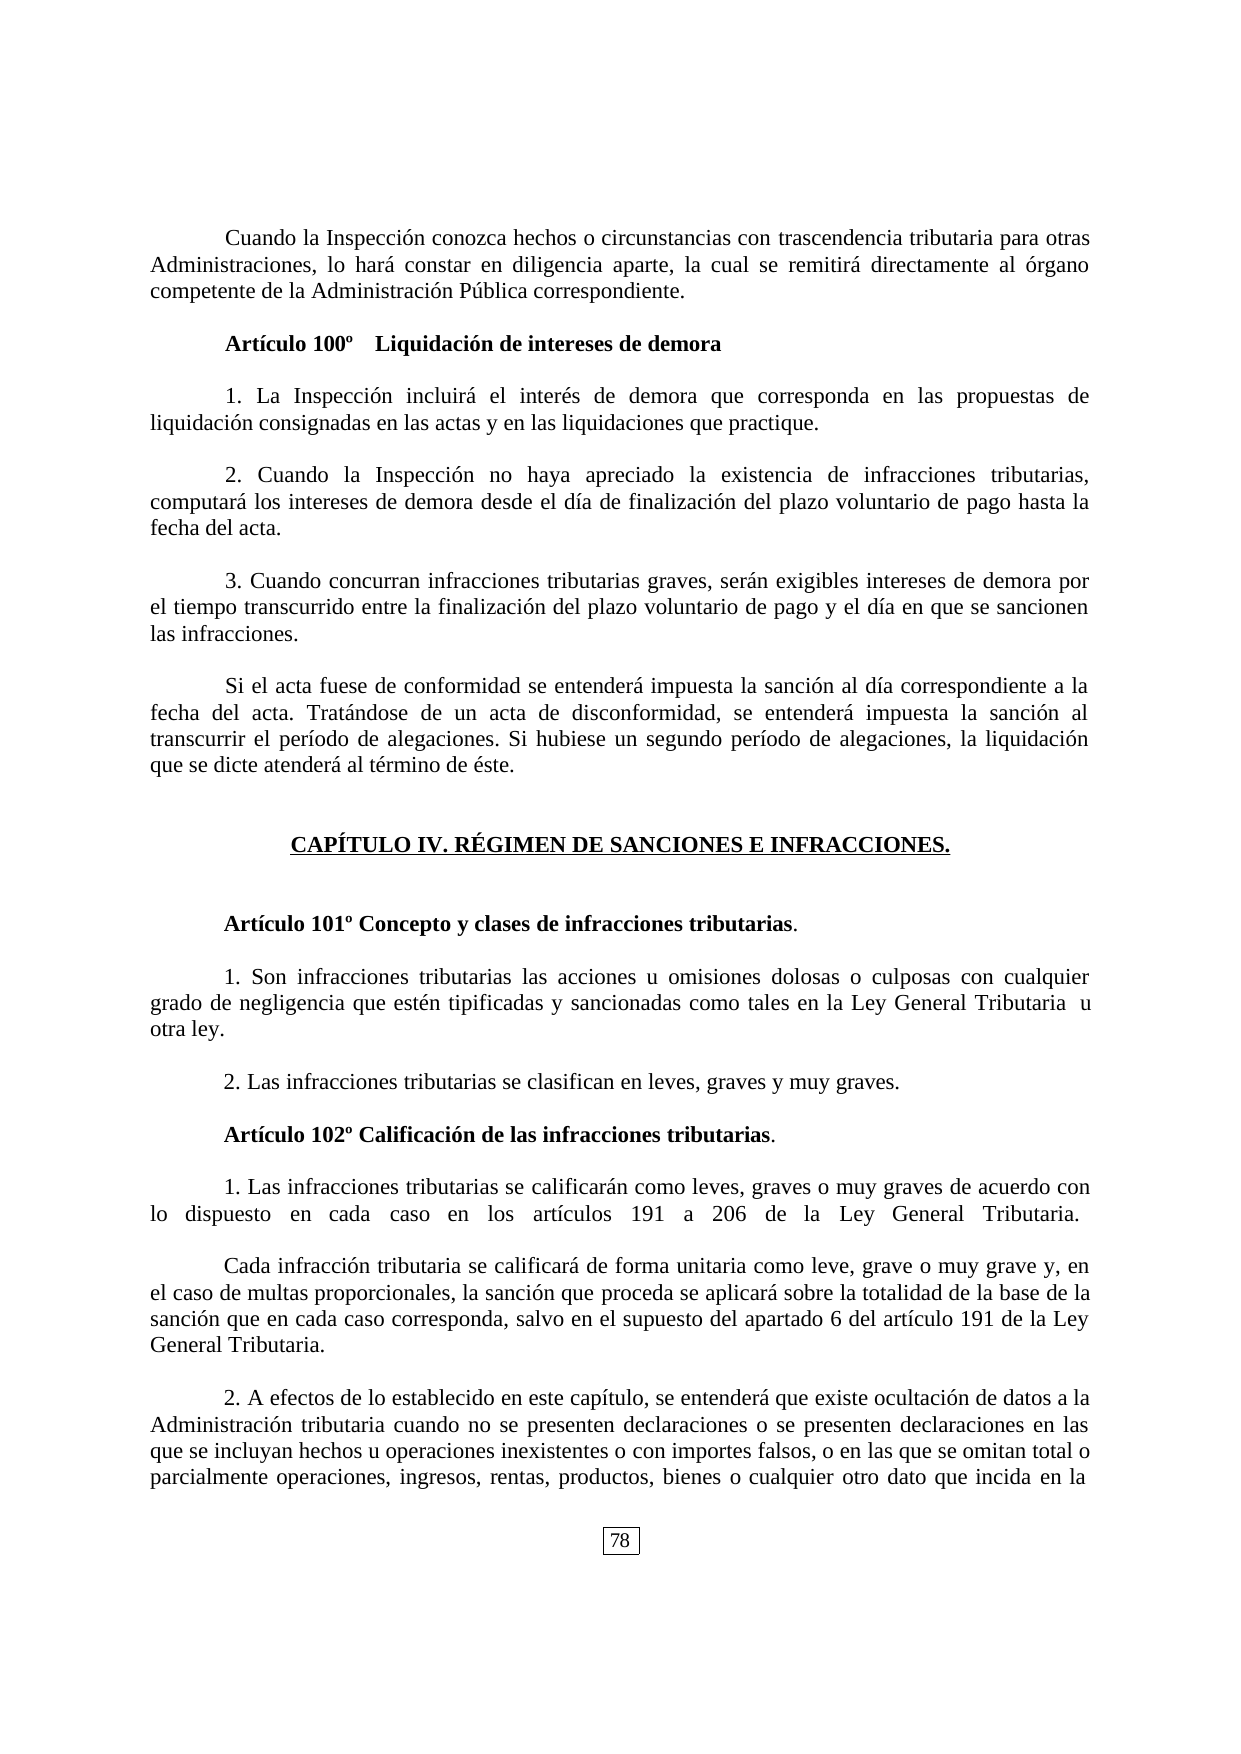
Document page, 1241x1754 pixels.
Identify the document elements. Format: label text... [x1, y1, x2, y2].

subtitle CAPÍTULO IV. RÉGIMEN DE SANCIONES E INFRACCIONES. [234, 831, 1007, 857]
list Las infracciones tributarias se clasifican en leves, graves y muy graves. [223, 1068, 1107, 1094]
subtitle Artículo 101º Concepto y clases de infracciones tributarias. [223, 910, 1107, 936]
list Las infracciones tributarias se calificarán como leves, graves o muy graves de acuerdo con lo dispuesto en cada caso en los artículos 191 a 206 de la Ley General Tributaria. [150, 1173, 1091, 1226]
text Cada infracción tributaria se calificará de forma unitaria como leve, grave o muy grave y, en el caso de multas proporcionales, la sanción que proceda se aplicará sobre la totalidad de la base de la sanción que en cada caso corresponda, salvo en el supuesto del apartado 6 del artículo 191 de la Ley General Tributaria. [150, 1252, 1091, 1358]
text Cuando la Inspección conozca hechos o circunstancias con trascendencia tributaria para otras Administraciones, lo hará constar en diligencia aparte, la cual se remitirá directamente al órgano competente de la Administración Pública correspondiente. [150, 224, 1091, 303]
list Cuando la Inspección no haya apreciado la existencia de infracciones tributarias, computará los intereses de demora desde el día de finalización del plazo voluntario de pago hasta la fecha del acta. [150, 461, 1091, 540]
list La Inspección incluirá el interés de demora que corresponda en las propuestas de liquidación consignadas en las actas y en las liquidaciones que practique. [150, 382, 1091, 435]
subtitle Artículo 100º Liquidación de intereses de demora [225, 330, 1107, 357]
text Si el acta fuese de conformidad se entenderá impuesta la sanción al día correspondiente a la fecha del acta. Tratándose de un acta de disconformidad, se entenderá impuesta la sanción al transcurrir el período de alegaciones. Si hubiese un segundo período de alegaciones, la liquidación que se dicte atenderá al término de éste. [150, 672, 1090, 778]
list Cuando concurran infracciones tributarias graves, serán exigibles intereses de demora por el tiempo transcurrido entre la finalización del plazo voluntario de pago y el día en que se sancionen las infracciones. [150, 567, 1091, 646]
list Son infracciones tributarias las acciones u omisiones dolosas o culposas con cualquier grado de negligencia que estén tipificadas y sancionadas como tales en la Ley General Tributaria u otra ley. [150, 963, 1091, 1042]
subtitle Artículo 102º Calificación de las infracciones tributarias. [223, 1121, 1107, 1147]
list A efectos de lo establecido en este capítulo, se entenderá que existe ocultación de datos a la Administración tributaria cuando no se presenten declaraciones o se presenten declaraciones en las que se incluyan hechos u operaciones inexistentes o con importes falsos, o en las que se omitan total o parcialmente operaciones, ingresos, rentas, productos, bienes o cualquier otro dato que incida en la [150, 1384, 1091, 1490]
